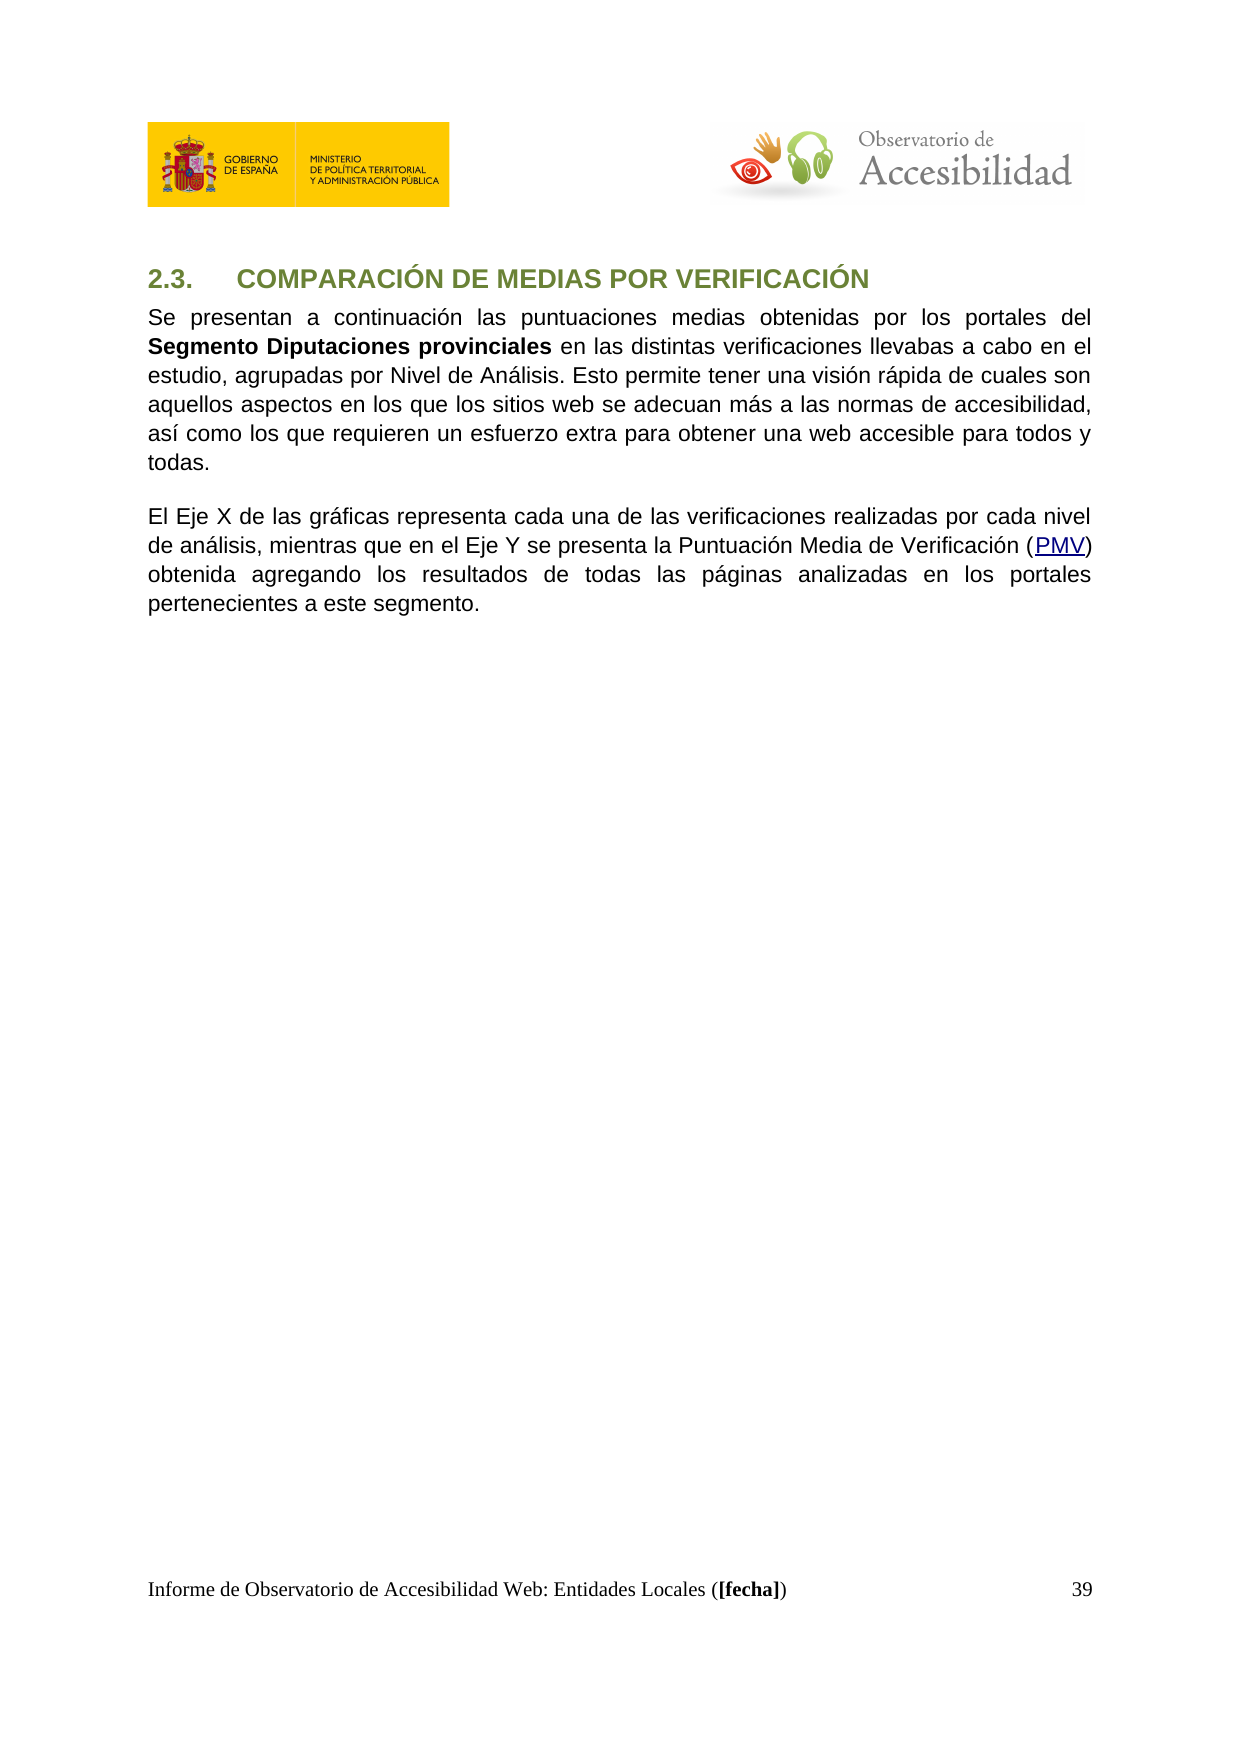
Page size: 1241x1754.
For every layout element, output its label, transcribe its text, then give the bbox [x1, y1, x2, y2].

text Se presentan a continuación las puntuaciones medias obtenidas por los portales del Segmento Diputaciones provinciales en las distintas verificaciones llevabas a cabo en el estudio, agrupadas por Nivel de Análisis. Esto permite tener una visión rápida de cuales son aquellos aspectos en los que los sitios web se adecuan más a las normas de accesibilidad, así como los que requieren un esfuerzo extra para obtener una web accesible para todos y todas. [148, 304, 1092, 475]
text El Eje X de las gráficas representa cada una de las verificaciones realizadas por cada nivel de análisis, mientras que en el Eje Y se presenta la Puntuación Media de Verificación (PMV) obtenida agregando los resultados de todas las páginas analizadas en los portales pertenecientes a este segmento. [148, 503, 1092, 616]
picture [147, 122, 450, 207]
picture [710, 122, 1086, 205]
list Comparación de medias por verificación [148, 263, 1092, 294]
